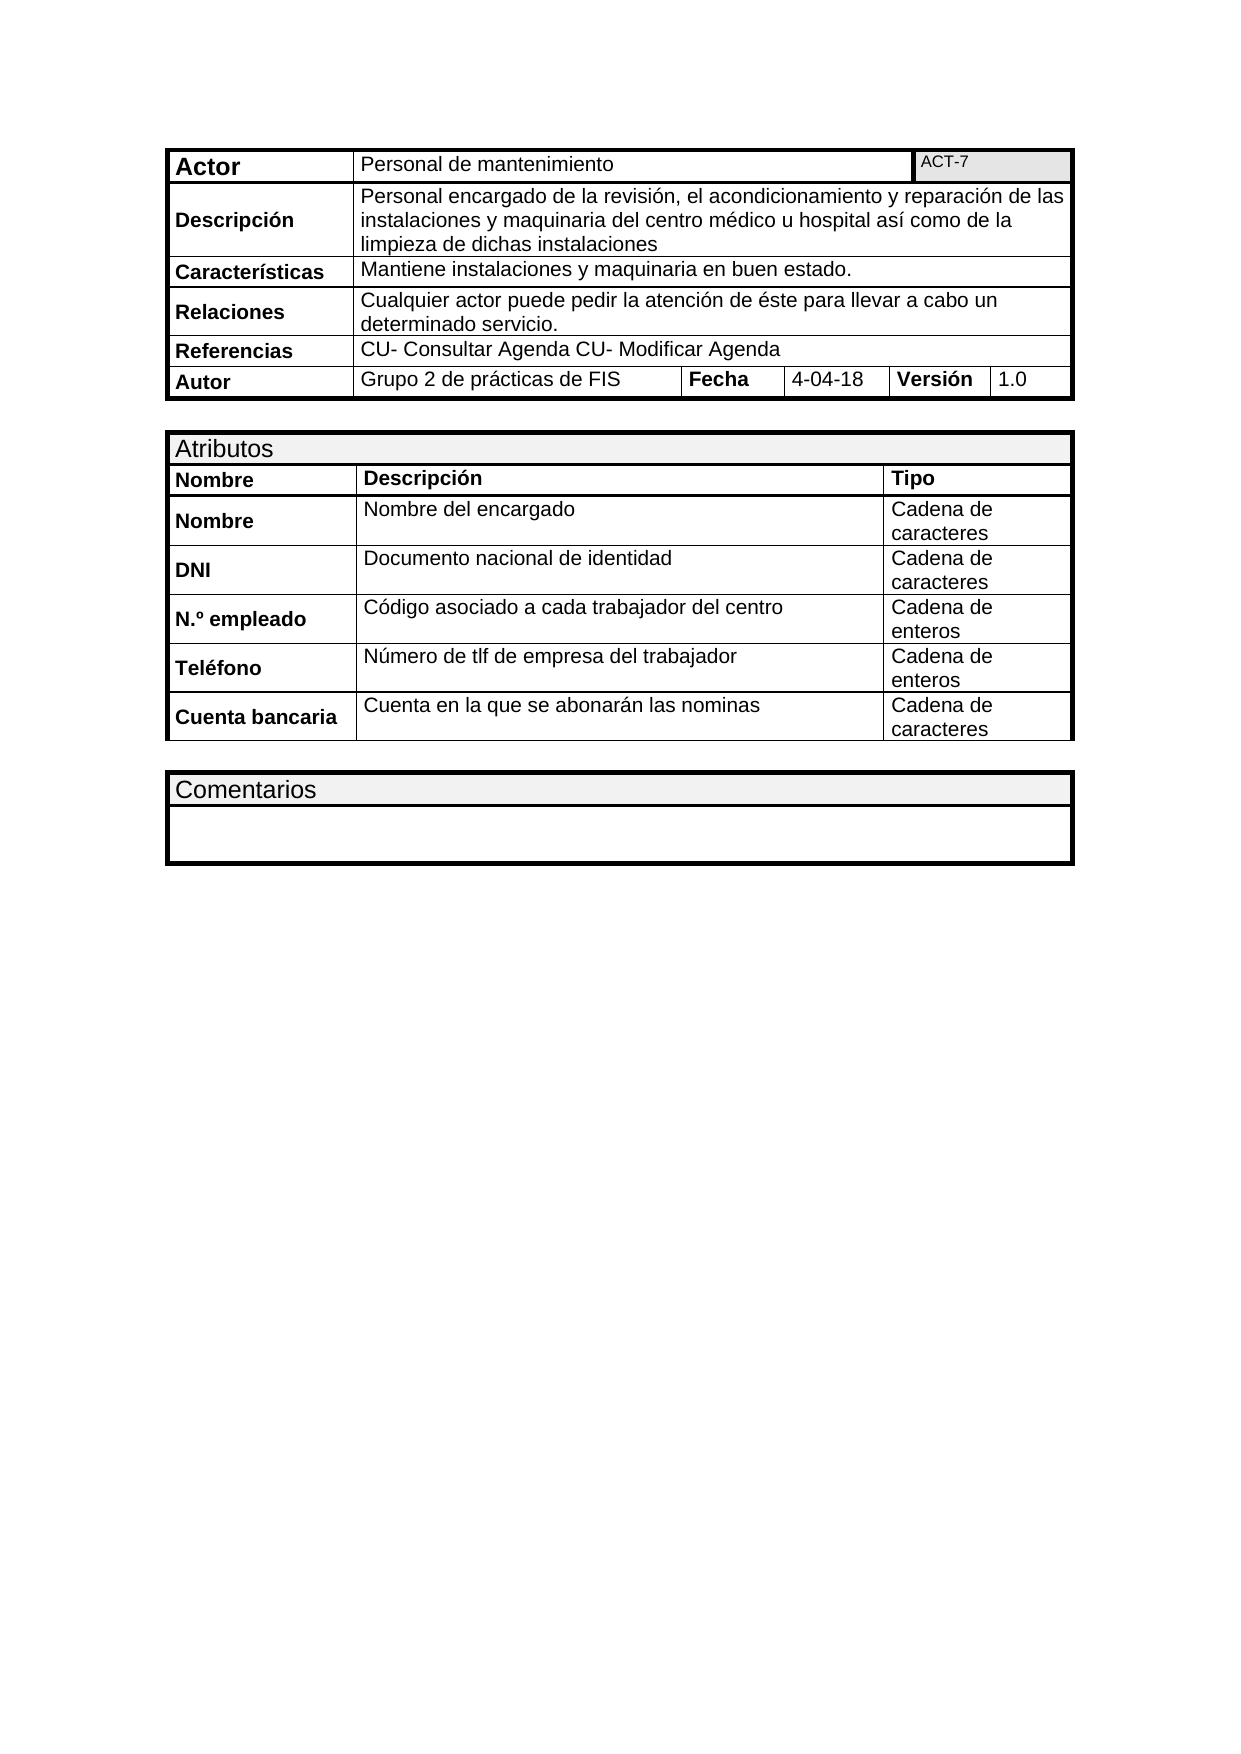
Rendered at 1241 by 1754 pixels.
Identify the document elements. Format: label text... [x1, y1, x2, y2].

table_cell Código asociado a cada trabajador del centro [357, 595, 883, 642]
table_cell Cadena de caracteres [884, 546, 1070, 593]
table_cell Tipo [884, 466, 1070, 493]
table_cell Cualquier actor puede pedir la atención de éste para llevar a cabo un determinado servicio. [354, 288, 1070, 335]
table_cell Mantiene instalaciones y maquinaria en buen estado. [354, 257, 1070, 286]
table_cell DNI [170, 546, 356, 593]
table_cell Autor [170, 367, 353, 396]
table_cell Cadena de enteros [884, 595, 1070, 642]
table_cell Cadena de caracteres [884, 693, 1070, 740]
table_cell [170, 807, 1070, 861]
table_cell Personal encargado de la revisión, el acondicionamiento y reparación de las instalaciones y maquinaria del centro médico u hospital así como de la limpieza de dichas instalaciones [354, 184, 1070, 256]
table_cell Teléfono [170, 644, 356, 691]
table_header ACT-7 [916, 152, 1070, 181]
table_cell Nombre [170, 497, 356, 544]
table_header Comentarios [170, 775, 1070, 804]
table_cell Documento nacional de identidad [357, 546, 883, 593]
table_cell Fecha [682, 367, 784, 396]
table_cell Versión [890, 367, 990, 396]
table_cell Nombre del encargado [357, 497, 883, 544]
table_cell Descripción [170, 184, 353, 256]
table_cell Cuenta bancaria [170, 693, 356, 740]
table_cell Cadena de enteros [884, 644, 1070, 691]
table_cell 1.0 [991, 367, 1070, 396]
table_cell 4-04-18 [785, 367, 889, 396]
table_cell N.º empleado [170, 595, 356, 642]
table_header Atributos [170, 435, 1070, 463]
table_cell Cadena de caracteres [884, 497, 1070, 544]
table_cell Nombre [170, 466, 356, 493]
table_cell Referencias [170, 336, 353, 366]
table_cell Relaciones [170, 288, 353, 335]
table_header Actor [170, 152, 353, 181]
table_cell Número de tlf de empresa del trabajador [357, 644, 883, 691]
table_cell Grupo 2 de prácticas de FIS [354, 367, 681, 396]
table_cell Cuenta en la que se abonarán las nominas [357, 693, 883, 740]
table_cell CU- Consultar Agenda CU- Modificar Agenda [354, 336, 1070, 366]
table_cell Características [170, 257, 353, 286]
table_cell Descripción [357, 466, 883, 493]
table_header Personal de mantenimiento [354, 152, 911, 181]
